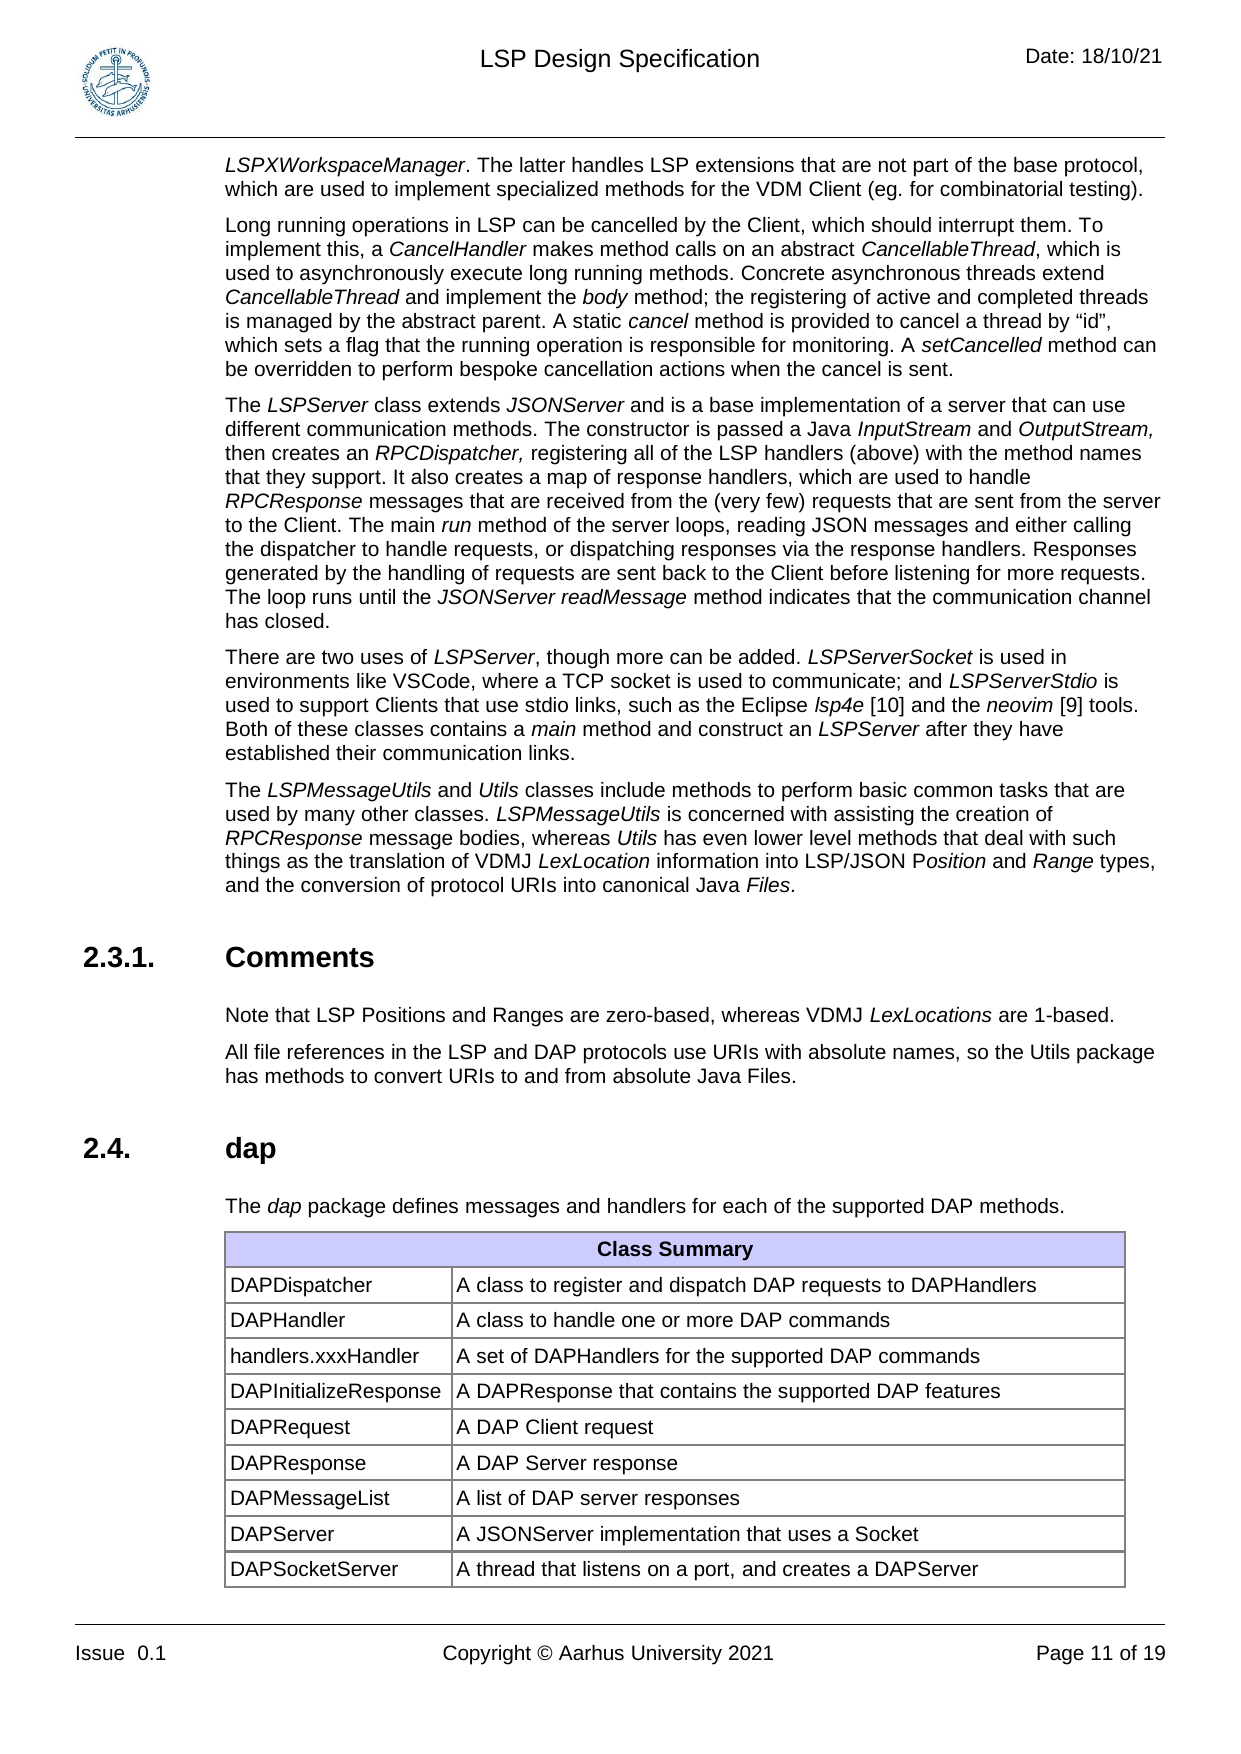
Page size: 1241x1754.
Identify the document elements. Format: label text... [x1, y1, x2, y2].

table_cell A DAP Server response [453, 1446, 1124, 1479]
text The LSPServer class extends JSONServer and is a base implementation of a server that can use different communication methods. The constructor is passed a Java InputStream and OutputStream, then creates an RPCDispatcher, registering all of the LSP handlers (above) with the method names that they support. It also creates a map of response handlers, which are used to handle RPCResponse messages that are received from the (very few) requests that are sent from the server to the Client. The main run method of the server loops, reading JSON messages and either calling the dispatcher to handle requests, or dispatching responses via the response handlers. Responses generated by the handling of requests are sent back to the Client before listening for more requests. The loop runs until the JSONServer readMessage method indicates that the communication channel has closed. [225, 393, 1165, 633]
table_cell DAPDispatcher [226, 1268, 451, 1302]
subtitle dap [75, 1131, 1165, 1164]
table_cell A DAP Client request [453, 1410, 1124, 1444]
table_cell DAPHandler [226, 1304, 451, 1337]
picture [78, 44, 153, 120]
table_header Class Summary [226, 1233, 1124, 1266]
text Note that LSP Positions and Ranges are zero-based, whereas VDMJ LexLocations are 1-based. [225, 1004, 1165, 1028]
table_cell DAPResponse [226, 1446, 451, 1479]
table_cell DAPServer [226, 1517, 451, 1550]
table_cell A JSONServer implementation that uses a Socket [453, 1517, 1124, 1550]
table_cell DAPInitializeResponse [226, 1375, 451, 1408]
table_cell DAPSocketServer [226, 1553, 451, 1586]
table_cell A class to handle one or more DAP commands [453, 1304, 1124, 1337]
table_cell A list of DAP server responses [453, 1481, 1124, 1515]
text The LSPMessageUtils and Utils classes include methods to perform basic common tasks that are used by many other classes. LSPMessageUtils is concerned with assisting the creation of RPCResponse message bodies, whereas Utils has even lower level methods that deal with such things as the translation of VDMJ LexLocation information into LSP/JSON Position and Range types, and the conversion of protocol URIs into canonical Java Files. [225, 778, 1165, 898]
text All file references in the LSP and DAP protocols use URIs with absolute names, so the Utils package has methods to convert URIs to and from absolute Java Files. [225, 1040, 1165, 1088]
table_cell handlers.xxxHandler [226, 1339, 451, 1373]
text Long running operations in LSP can be cancelled by the Client, which should interrupt them. To implement this, a CancelHandler makes method calls on an abstract CancellableThread, which is used to asynchronously execute long running methods. Concrete asynchronous threads extend CancellableThread and implement the body method; the registering of active and completed threads is managed by the abstract parent. A static cancel method is provided to cancel a thread by “id”, which sets a flag that the running operation is responsible for monitoring. A setCancelled method can be overridden to perform bespoke cancellation actions when the cancel is sent. [225, 213, 1165, 381]
table_cell DAPMessageList [226, 1481, 451, 1515]
table_cell A class to register and dispatch DAP requests to DAPHandlers [453, 1268, 1124, 1302]
subtitle Comments [75, 940, 1165, 974]
table_cell A DAPResponse that contains the supported DAP features [453, 1375, 1124, 1408]
text LSPXWorkspaceManager. The latter handles LSP extensions that are not part of the base protocol, which are used to implement specialized methods for the VDM Client (eg. for combinatorial testing). [225, 153, 1165, 201]
text There are two uses of LSPServer, though more can be added. LSPServerSocket is used in environments like VSCode, where a TCP socket is used to communicate; and LSPServerStdio is used to support Clients that use stdio links, such as the Eclipse lsp4e [10] and the neovim [9] tools. Both of these classes contains a main method and construct an LSPServer after they have established their communication links. [225, 646, 1165, 765]
table_cell A set of DAPHandlers for the supported DAP commands [453, 1339, 1124, 1373]
text The dap package defines messages and handlers for each of the supported DAP methods. [225, 1194, 1165, 1218]
table_cell DAPRequest [226, 1410, 451, 1444]
table_cell A thread that listens on a port, and creates a DAPServer [453, 1553, 1124, 1586]
